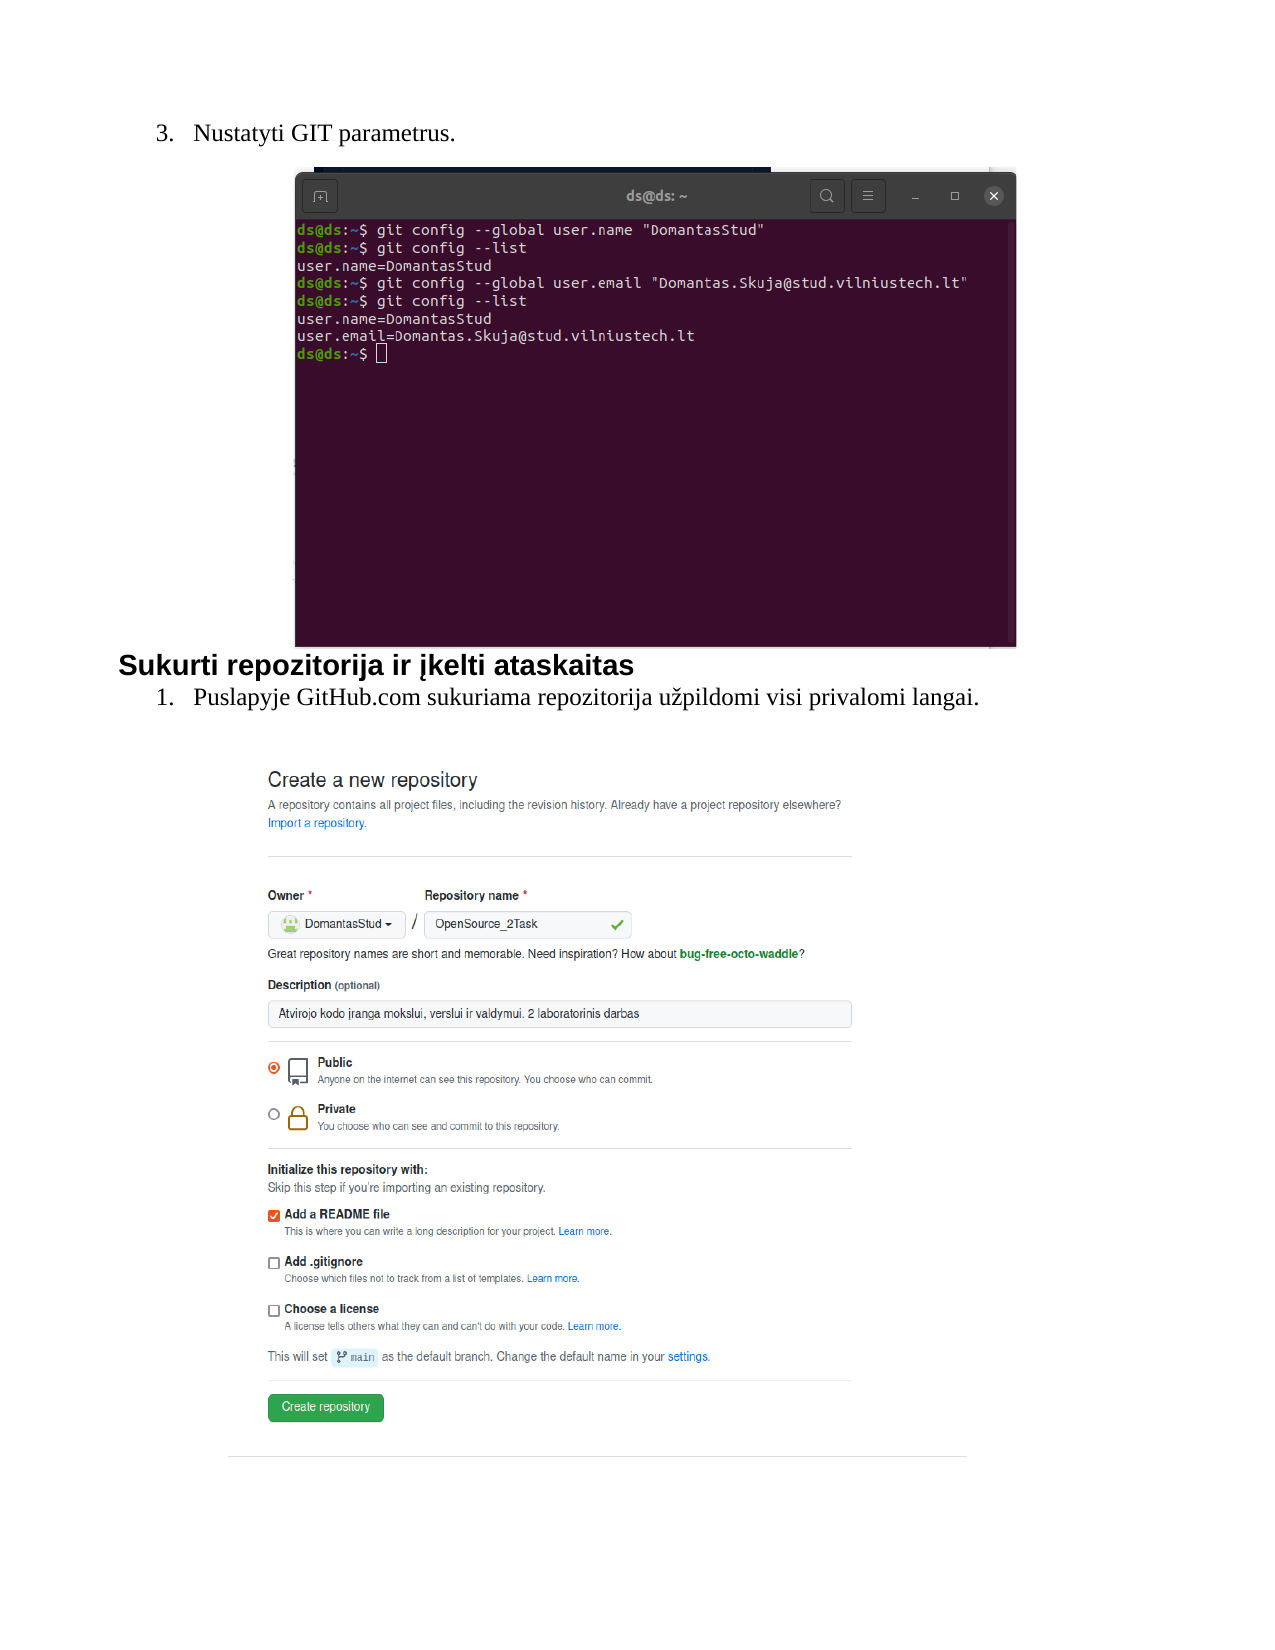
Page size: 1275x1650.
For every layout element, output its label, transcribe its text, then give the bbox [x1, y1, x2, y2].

list Puslapyje GitHub.com sukuriama repozitorija užpildomi visi privalomi langai. [156, 682, 1157, 711]
subtitle Sukurti repozitorija ir įkelti ataskaitas [118, 168, 1157, 682]
list Nustatyti GIT parametrus. [156, 118, 1157, 147]
